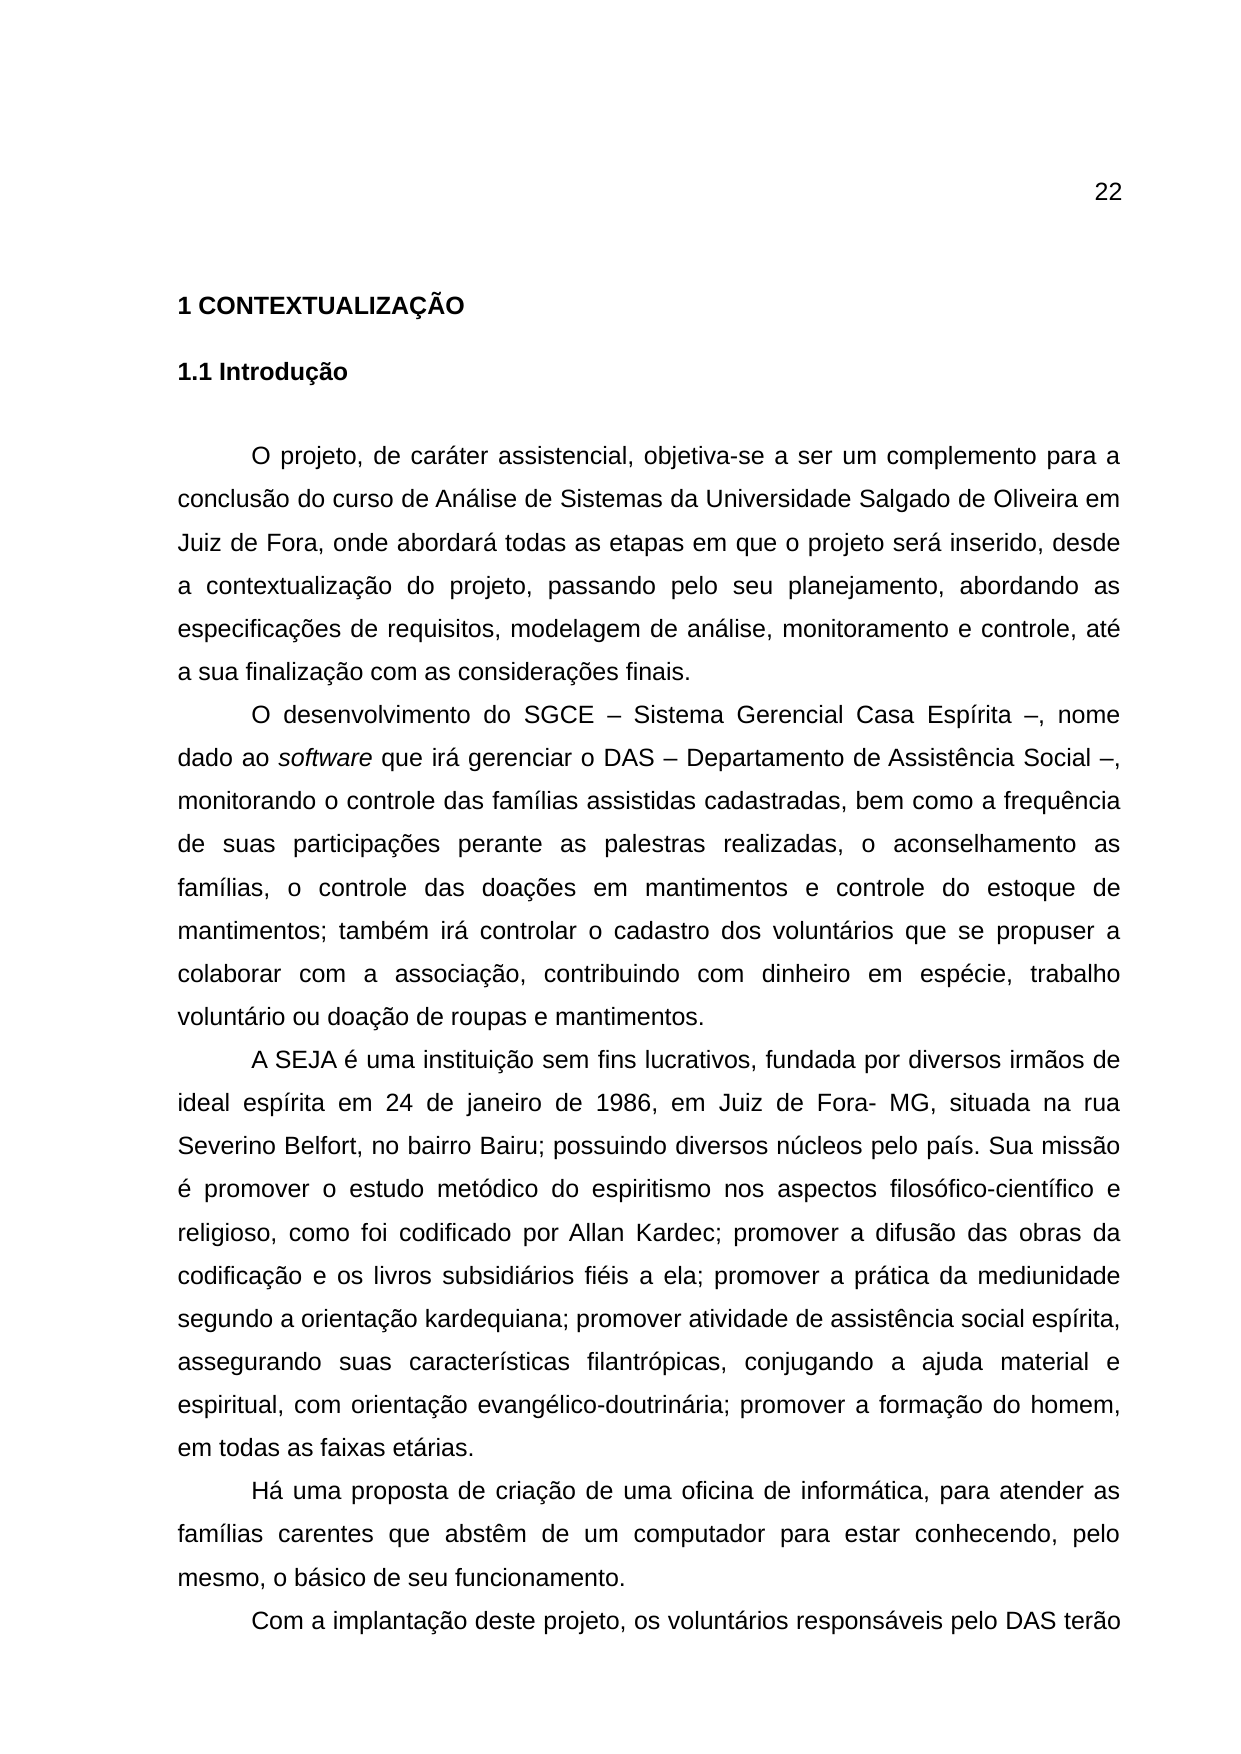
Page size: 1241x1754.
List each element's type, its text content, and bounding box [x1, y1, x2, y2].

text O projeto, de caráter assistencial, objetiva-se a ser um complemento para a conclusão do curso de Análise de Sistemas da Universidade Salgado de Oliveira em Juiz de Fora, onde abordará todas as etapas em que o projeto será inserido, desde a contextualização do projeto, passando pelo seu planejamento, abordando as especificações de requisitos, modelagem de análise, monitoramento e controle, até a sua finalização com as considerações finais. [177, 441, 1122, 686]
subtitle 1.1 Introdução [177, 357, 1122, 386]
subtitle 1 CONTEXTUALIZAÇÃO [177, 291, 1122, 319]
text O desenvolvimento do SGCE – Sistema Gerencial Casa Espírita –, nome dado ao software que irá gerenciar o DAS – Departamento de Assistência Social –, monitorando o controle das famílias assistidas cadastradas, bem como a frequência de suas participações perante as palestras realizadas, o aconselhamento as famílias, o controle das doações em mantimentos e controle do estoque de mantimentos; também irá controlar o cadastro dos voluntários que se propuser a colaborar com a associação, contribuindo com dinheiro em espécie, trabalho voluntário ou doação de roupas e mantimentos. [177, 700, 1122, 1031]
text Há uma proposta de criação de uma oficina de informática, para atender as famílias carentes que abstêm de um computador para estar conhecendo, pelo mesmo, o básico de seu funcionamento. [177, 1476, 1122, 1591]
text Com a implantação deste projeto, os voluntários responsáveis pelo DAS terão [177, 1606, 1122, 1634]
text A SEJA é uma instituição sem fins lucrativos, fundada por diversos irmãos de ideal espírita em 24 de janeiro de 1986, em Juiz de Fora- MG, situada na rua Severino Belfort, no bairro Bairu; possuindo diversos núcleos pelo país. Sua missão é promover o estudo metódico do espiritismo nos aspectos filosófico-científico e religioso, como foi codificado por Allan Kardec; promover a difusão das obras da codificação e os livros subsidiários fiéis a ela; promover a prática da mediunidade segundo a orientação kardequiana; promover atividade de assistência social espírita, assegurando suas características filantrópicas, conjugando a ajuda material e espiritual, com orientação evangélico-doutrinária; promover a formação do homem, em todas as faixas etárias. [177, 1045, 1122, 1462]
